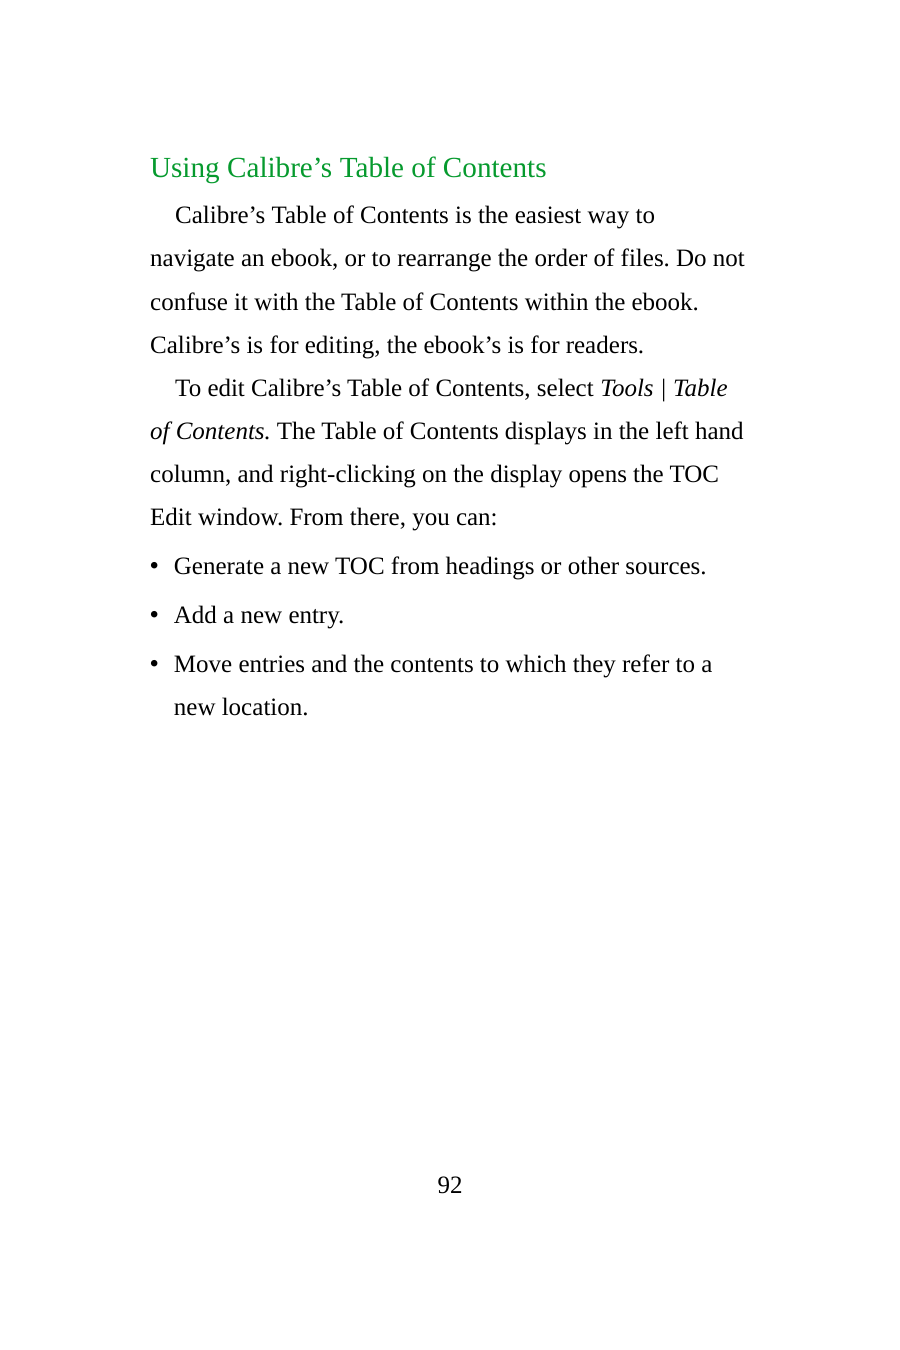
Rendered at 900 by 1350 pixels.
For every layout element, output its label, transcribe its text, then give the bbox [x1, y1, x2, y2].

text To edit Calibre’s Table of Contents, select Tools | Table of Contents. The Table of Contents displays in the left hand column, and right-clicking on the display opens the TOC Edit window. From there, you can: [150, 373, 750, 531]
list Add a new entry. [150, 600, 750, 629]
list Move entries and the contents to which they refer to a new location. [150, 649, 750, 721]
list Generate a new TOC from headings or other sources. [150, 551, 750, 580]
text Calibre’s Table of Contents is the easiest way to navigate an ebook, or to rearrange the order of files. Do not confuse it with the Table of Contents within the ebook. Calibre’s is for editing, the ebook’s is for readers. [150, 200, 750, 358]
subtitle Using Calibre’s Table of Contents [150, 150, 750, 183]
